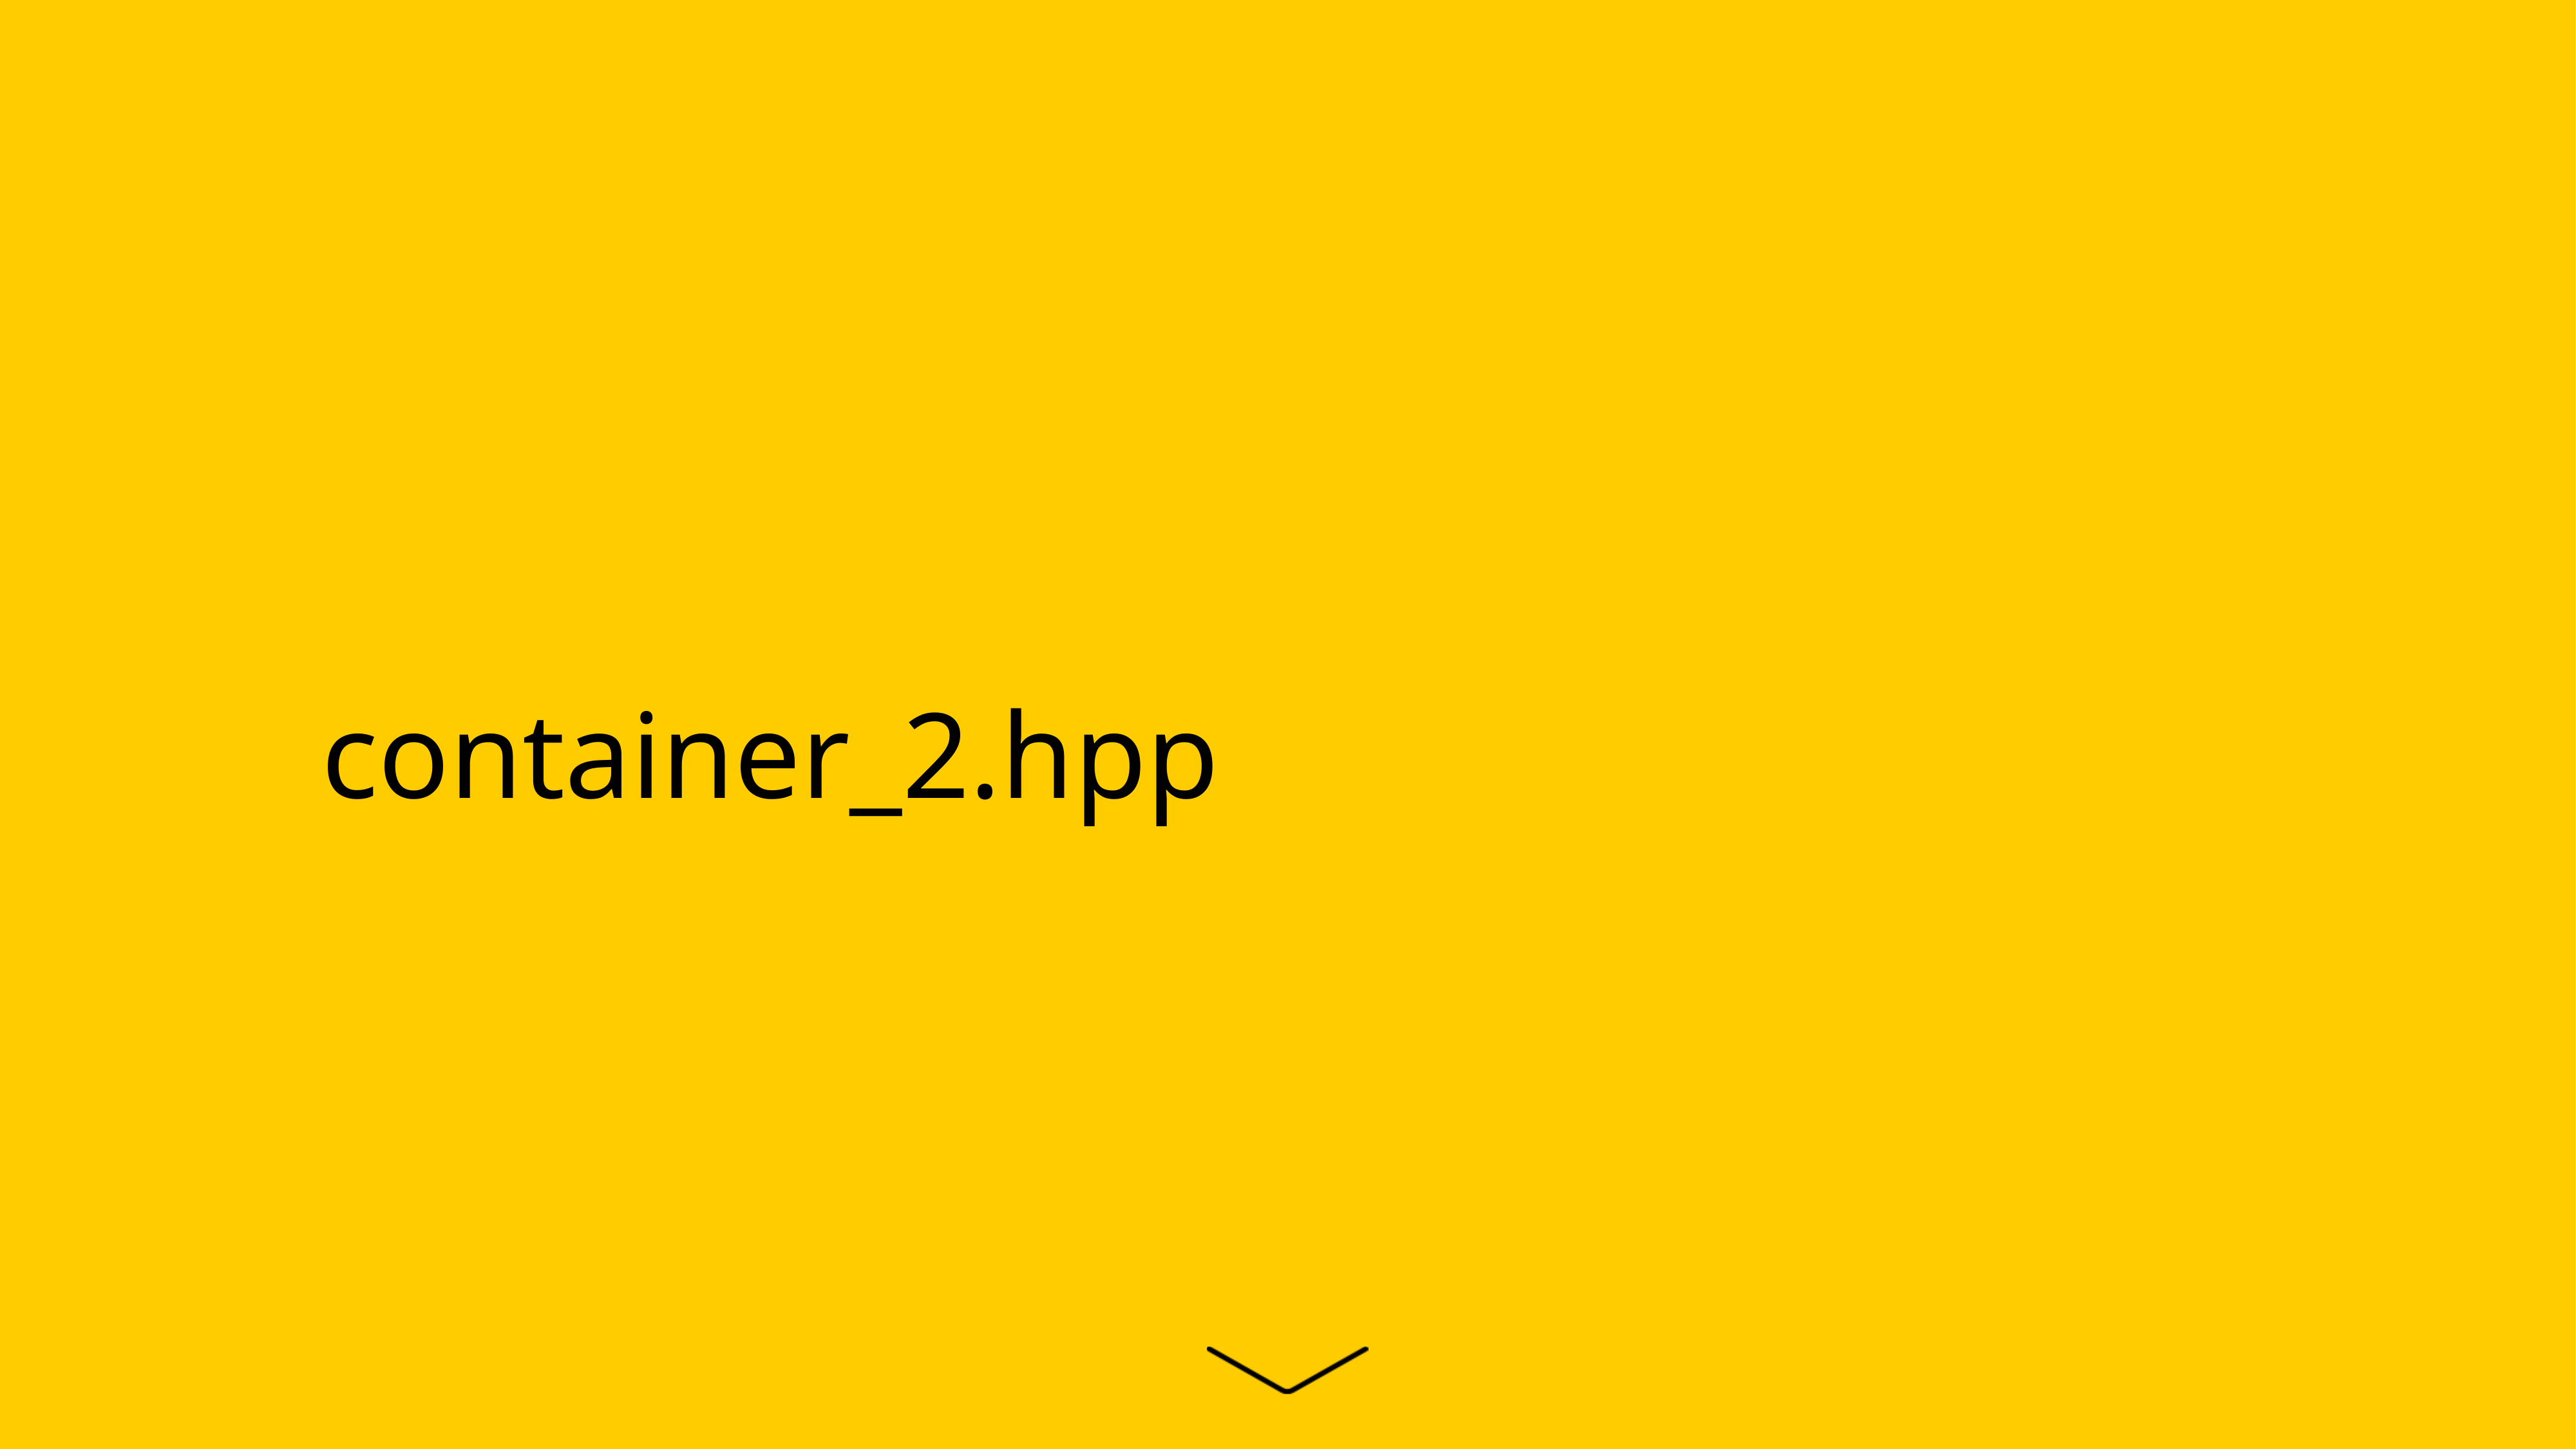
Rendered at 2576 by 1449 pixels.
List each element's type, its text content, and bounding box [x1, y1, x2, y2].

picture [1207, 1347, 1368, 1396]
title container_2.hpp [321, 429, 2253, 1074]
